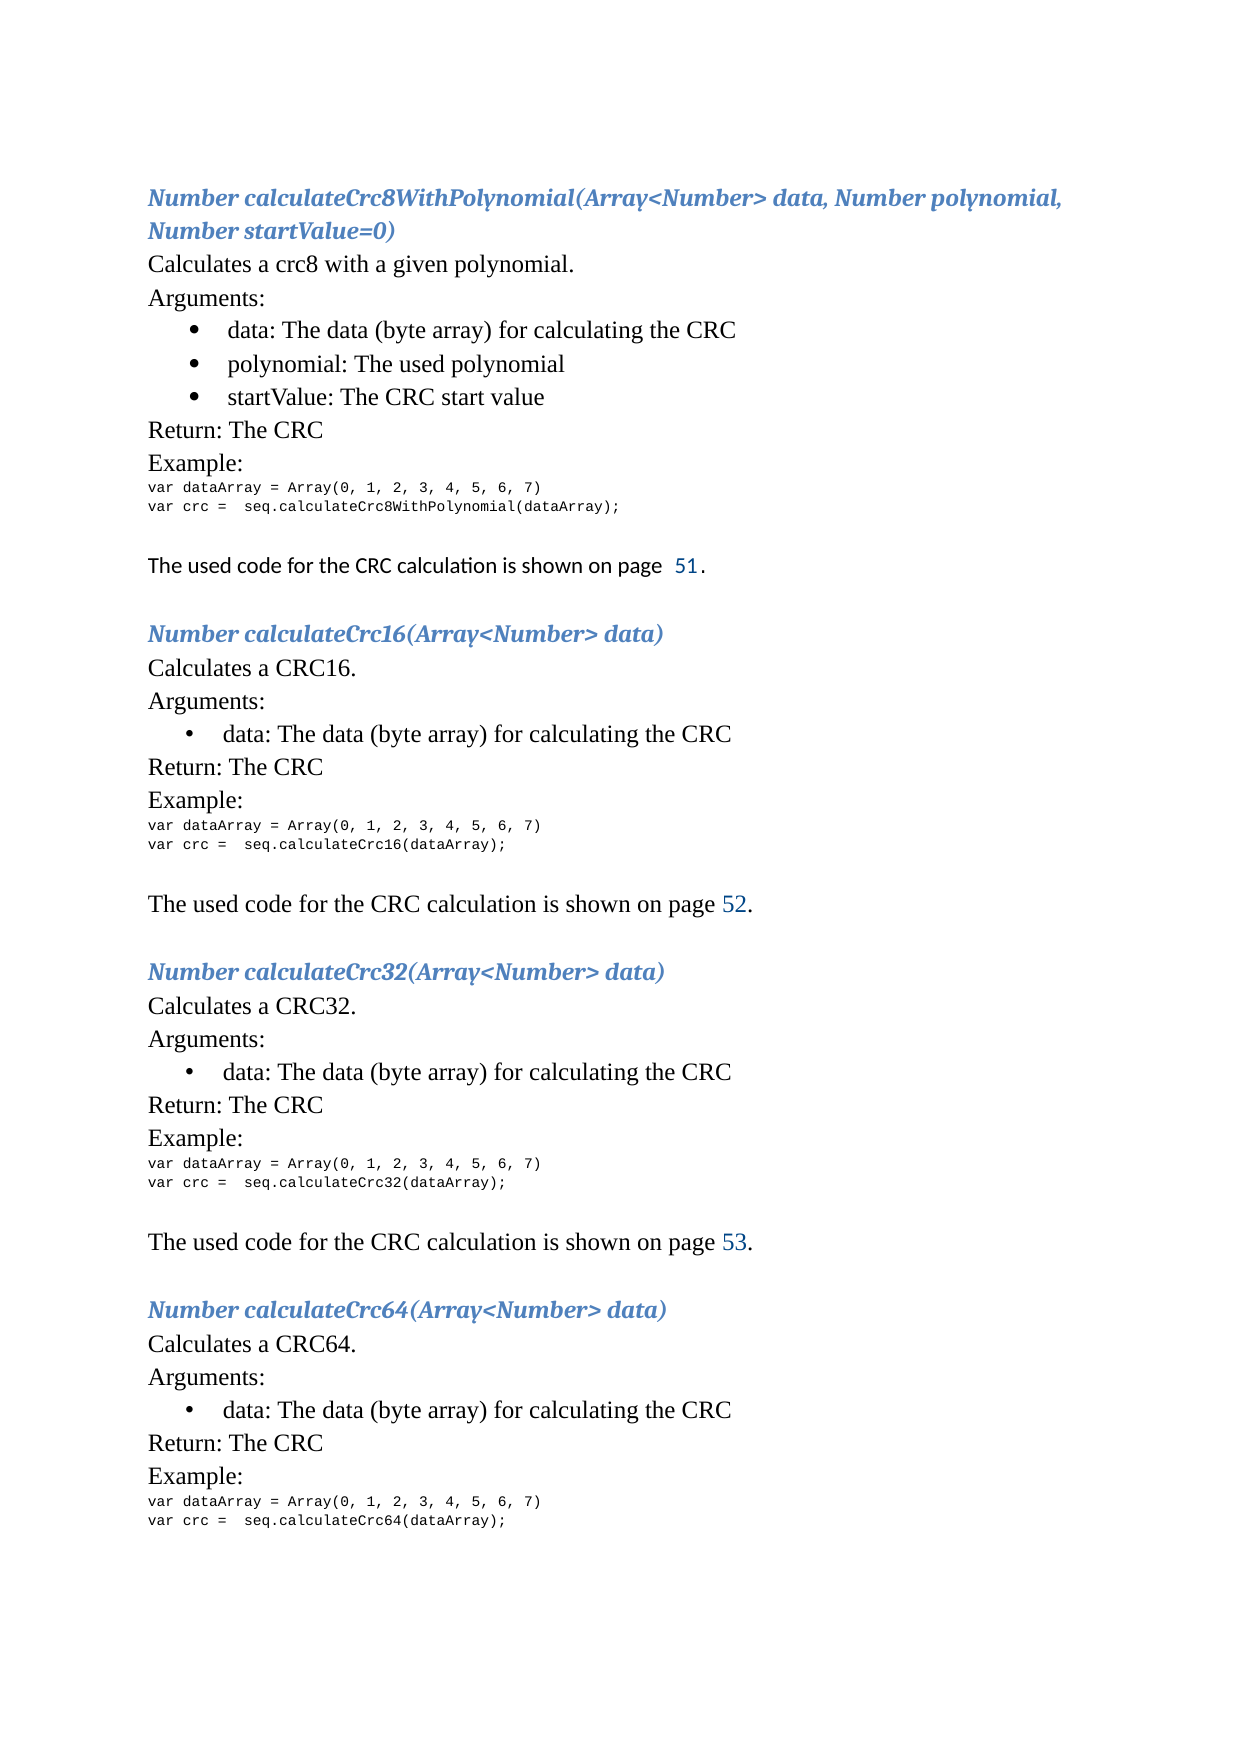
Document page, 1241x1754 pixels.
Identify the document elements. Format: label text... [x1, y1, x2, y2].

list Arguments: [148, 1024, 1093, 1053]
text Calculates a crc8 with a given polynomial. [148, 249, 1093, 278]
text The used code for the CRC calculation is shown on page 52. [148, 889, 1093, 918]
text Arguments: [148, 283, 1093, 311]
list startValue: The CRC start value [190, 382, 1093, 410]
text The used code for the CRC calculation is shown on page 51. [148, 552, 1093, 580]
list Return: The CRC [148, 1090, 1093, 1119]
subtitle Number calculateCrc16(Array<Number> data) [148, 620, 1093, 648]
text var crc = seq.calculateCrc32(dataArray); [148, 1175, 1093, 1191]
text var dataArray = Array(0, 1, 2, 3, 4, 5, 6, 7) [148, 1156, 1093, 1172]
text var crc = seq.calculateCrc16(dataArray); [148, 837, 1093, 853]
list Calculates a CRC64. [148, 1329, 1093, 1358]
list Example: [148, 785, 1093, 814]
list Return: The CRC [148, 1428, 1093, 1457]
list Example: [148, 1123, 1093, 1152]
subtitle Number calculateCrc32(Array<Number> data) [148, 958, 1093, 987]
list data: The data (byte array) for calculating the CRC [185, 719, 1093, 748]
text var crc = seq.calculateCrc8WithPolynomial(dataArray); [148, 500, 1093, 516]
list Calculates a CRC16. [148, 653, 1093, 682]
list Return: The CRC [148, 752, 1093, 781]
text var crc = seq.calculateCrc64(dataArray); [148, 1513, 1093, 1529]
text Return: The CRC [148, 415, 1093, 443]
text var dataArray = Array(0, 1, 2, 3, 4, 5, 6, 7) [148, 481, 1093, 497]
subtitle Number calculateCrc64(Array<Number> data) [148, 1296, 1093, 1324]
list data: The data (byte array) for calculating the CRC [190, 316, 1093, 344]
list data: The data (byte array) for calculating the CRC [185, 1395, 1093, 1424]
text var dataArray = Array(0, 1, 2, 3, 4, 5, 6, 7) [148, 1494, 1093, 1511]
subtitle Number calculateCrc8WithPolynomial(Array<Number> data, Number polynomial, Number startValue=0) [148, 183, 1093, 245]
list Calculates a CRC32. [148, 991, 1093, 1019]
text Example: [148, 448, 1093, 476]
text The used code for the CRC calculation is shown on page 53. [148, 1227, 1093, 1256]
list Example: [148, 1461, 1093, 1490]
text var dataArray = Array(0, 1, 2, 3, 4, 5, 6, 7) [148, 818, 1093, 834]
list polynomial: The used polynomial [190, 349, 1093, 377]
list data: The data (byte array) for calculating the CRC [185, 1057, 1093, 1086]
list Arguments: [148, 1362, 1093, 1391]
list Arguments: [148, 686, 1093, 714]
